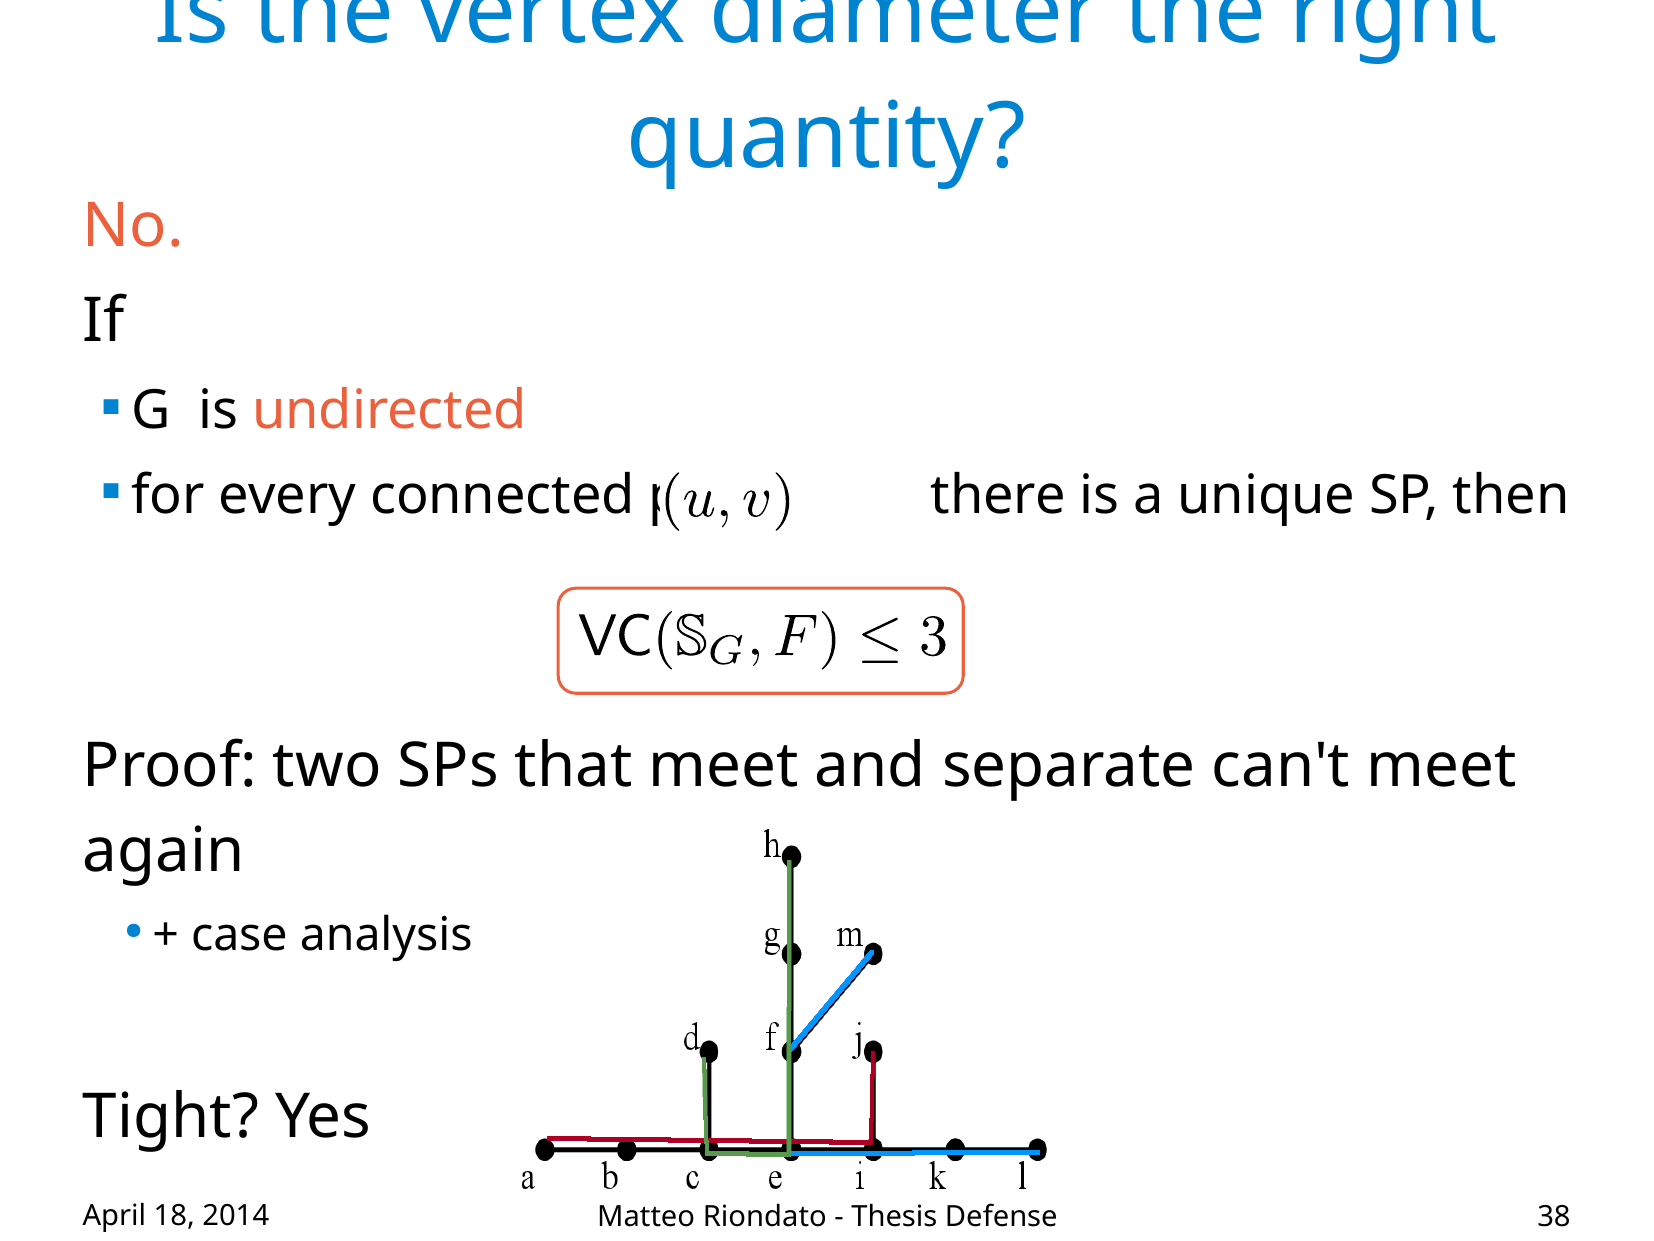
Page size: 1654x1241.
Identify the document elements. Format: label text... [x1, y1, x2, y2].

title Is the vertex diameter the right quantity? [82, 0, 1571, 139]
picture [517, 824, 1051, 1196]
list No. If G is undirected for every connected pair there is a unique SP, then Proof: two SPs that meet and separate can't meet again + case analysis Tight? Yes [82, 180, 1571, 1186]
text_box [577, 611, 949, 670]
text_box [659, 472, 796, 531]
